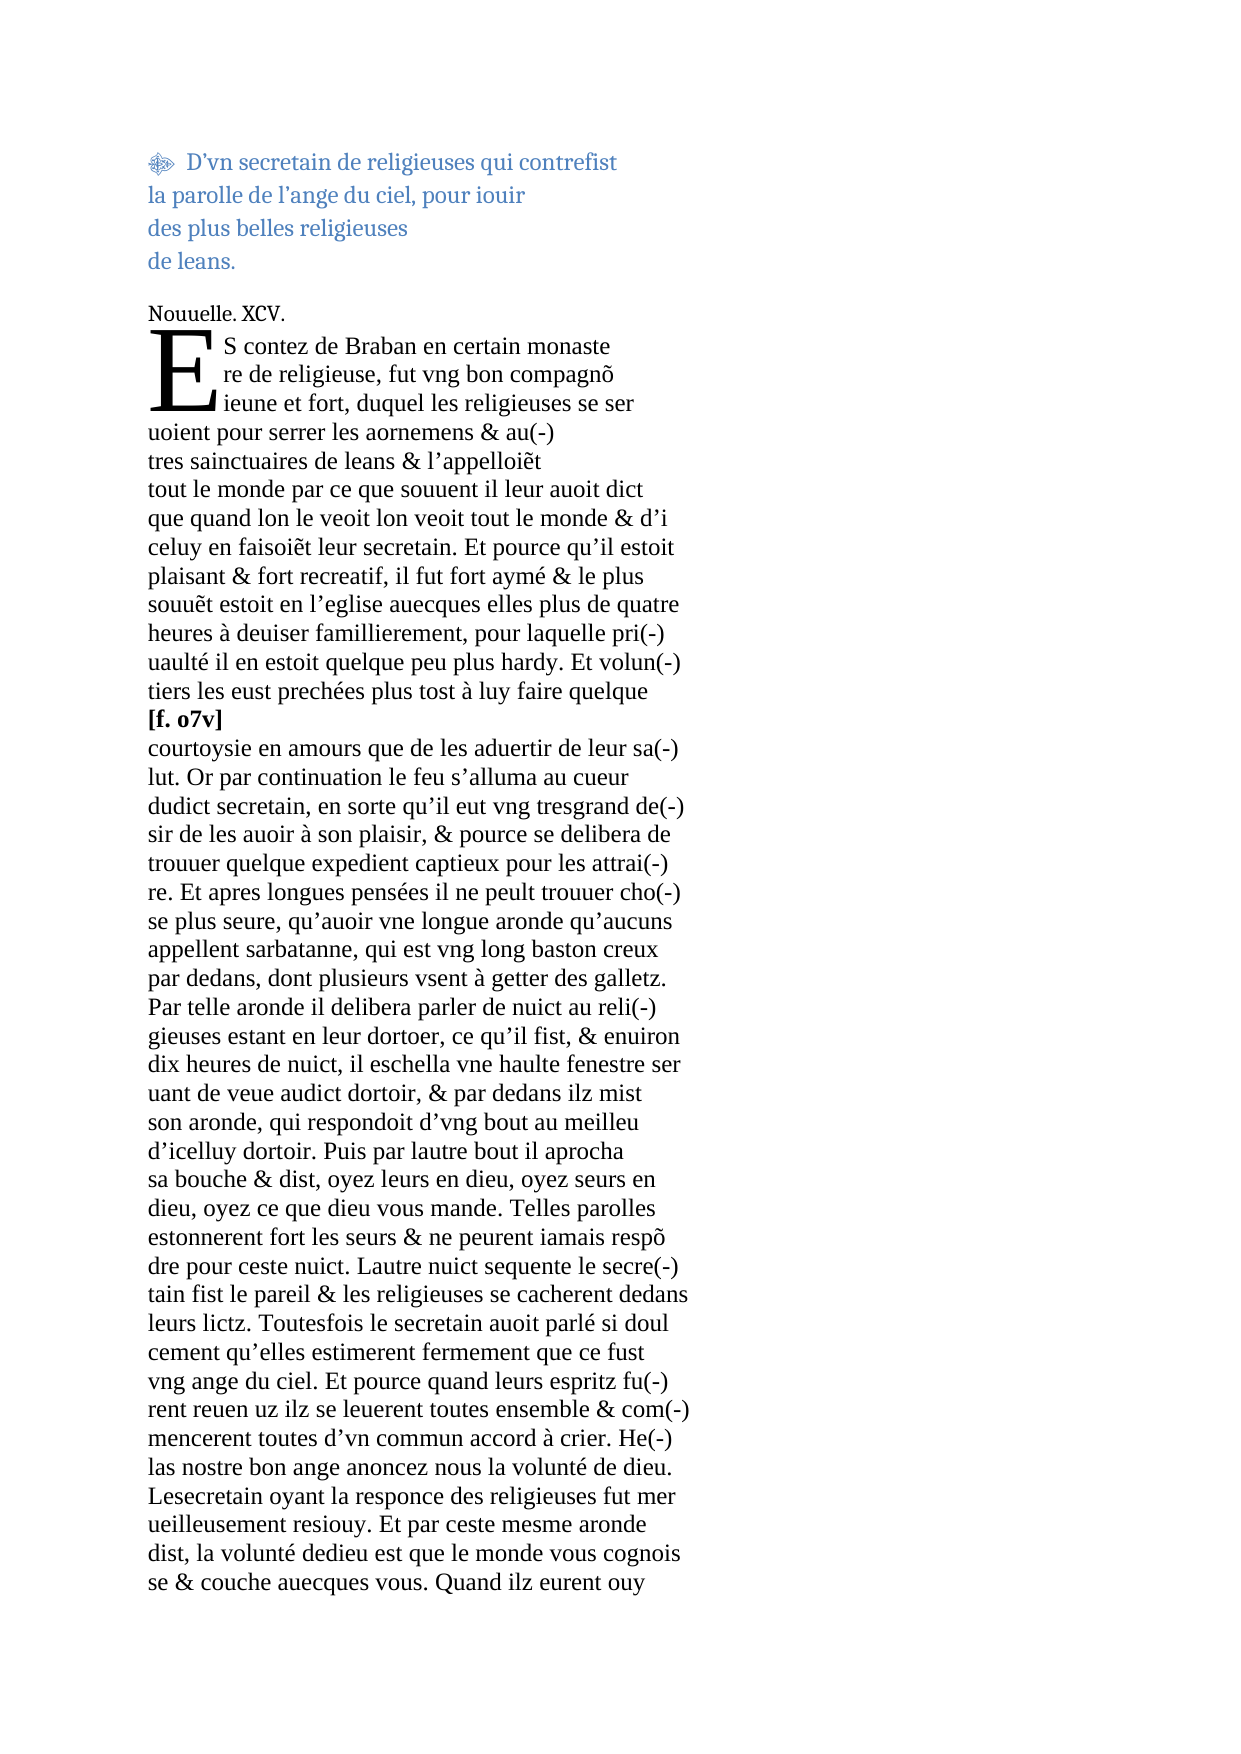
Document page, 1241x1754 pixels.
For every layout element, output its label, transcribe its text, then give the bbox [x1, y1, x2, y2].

subtitle ❧ D’vn secretain de religieuses qui contrefist la parolle de l’ange du ciel, pour iouir des plus belles religieuses de leans. [148, 148, 1093, 275]
text ES contez de Braban en certain monaste re de religieuse, fut vng bon compagnõ ieune et fort, duquel les religieuses se ser uoient pour serrer les aornemens & au(-) tres sainctuaires de leans & l’appelloiẽt tout le monde par ce que souuent il leur auoit dict que quand lon le veoit lon veoit tout le monde & d’i celuy en faisoiẽt leur secretain. Et pource qu’il estoit plaisant & fort recreatif, il fut fort aymé & le plus souuẽt estoit en l’eglise auecques elles plus de quatre heures à deuiser famillierement, pour laquelle pri(-) uaulté il en estoit quelque peu plus hardy. Et volun(-) tiers les eust prechées plus tost à luy faire quelque [f. o7v] courtoysie en amours que de les aduertir de leur sa(-) lut. Or par continuation le feu s’alluma au cueur dudict secretain, en sorte qu’il eut vng tresgrand de(-) sir de les auoir à son plaisir, & pource se delibera de trouuer quelque expedient captieux pour les attrai(-) re. Et apres longues pensées il ne peult trouuer cho(-) se plus seure, qu’auoir vne longue aronde qu’aucuns appellent sarbatanne, qui est vng long baston creux par dedans, dont plusieurs vsent à getter des galletz. Par telle aronde il delibera parler de nuict au reli(-) gieuses estant en leur dortoer, ce qu’il fist, & enuiron dix heures de nuict, il eschella vne haulte fenestre ser uant de veue audict dortoir, & par dedans ilz mist son aronde, qui respondoit d’vng bout au meilleu d’icelluy dortoir. Puis par lautre bout il aprocha sa bouche & dist, oyez leurs en dieu, oyez seurs en dieu, oyez ce que dieu vous mande. Telles parolles estonnerent fort les seurs & ne peurent iamais respõ dre pour ceste nuict. Lautre nuict sequente le secre(-) tain fist le pareil & les religieuses se cacherent dedans leurs lictz. Toutesfois le secretain auoit parlé si doul cement qu’elles estimerent fermement que ce fust vng ange du ciel. Et pource quand leurs espritz fu(-) rent reuen uz ilz se leuerent toutes ensemble & com(-) mencerent toutes d’vn commun accord à crier. He(-) las nostre bon ange anoncez nous la volunté de dieu. Lesecretain oyant la responce des religieuses fut mer ueilleusement resiouy. Et par ceste mesme aronde dist, la volunté dedieu est que le monde vous cognois se & couche auecques vous. Quand ilz eurent ouy [148, 331, 1093, 1596]
subtitle Nouuelle. XCV. [148, 301, 1093, 327]
